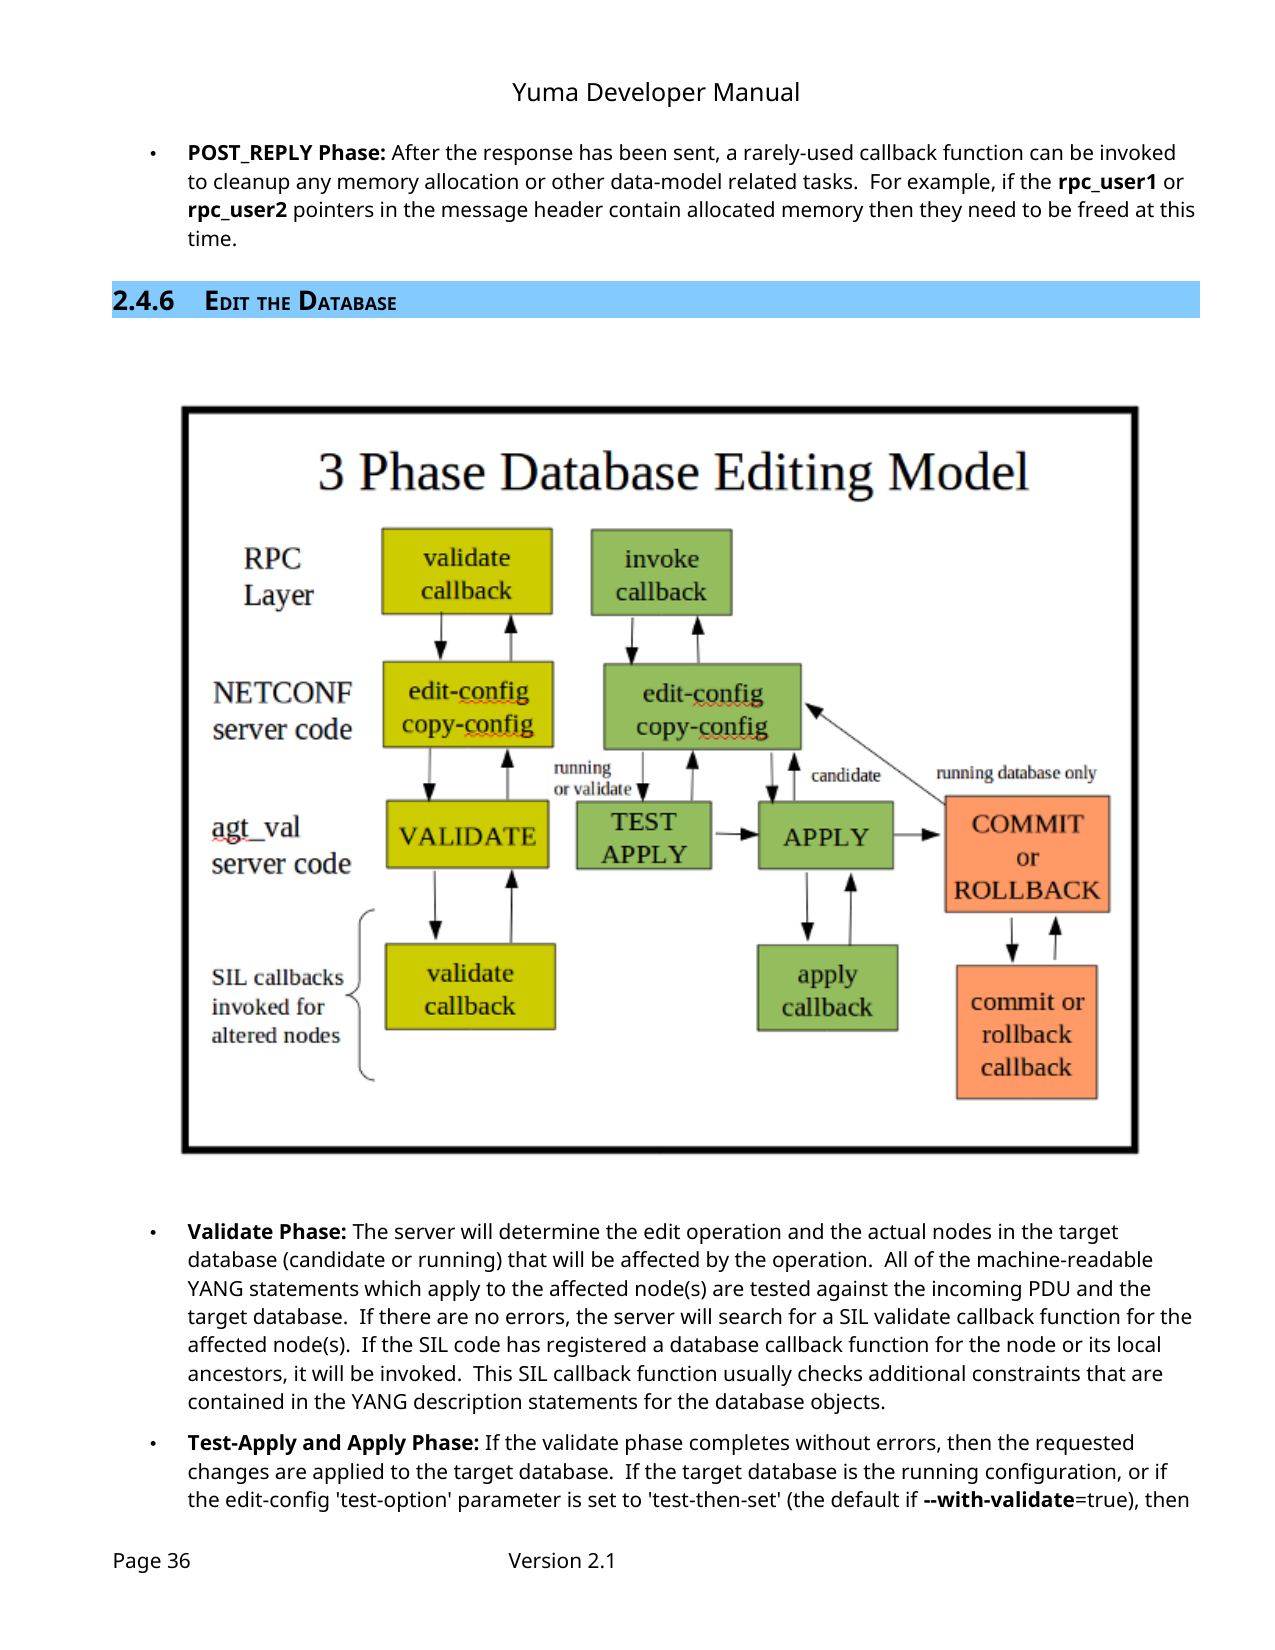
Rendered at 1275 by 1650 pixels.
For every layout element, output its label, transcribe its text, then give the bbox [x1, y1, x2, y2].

picture [150, 388, 1163, 1176]
subtitle Edit the Database [112, 281, 1200, 318]
list Test-Apply and Apply Phase: If the validate phase completes without errors, then the requested changes are applied to the target database. If the target database is the running configuration, or if the edit-config 'test-option' parameter is set to 'test-then-set' (the default if --with-validate=true), then [150, 1428, 1200, 1514]
list POST_REPLY Phase: After the response has been sent, a rarely-used callback function can be invoked to cleanup any memory allocation or other data-model related tasks. For example, if the rpc_user1 or rpc_user2 pointers in the message header contain allocated memory then they need to be freed at this time. [150, 138, 1200, 252]
list Validate Phase: The server will determine the edit operation and the actual nodes in the target database (candidate or running) that will be affected by the operation. All of the machine-readable YANG statements which apply to the affected node(s) are tested against the incoming PDU and the target database. If there are no errors, the server will search for a SIL validate callback function for the affected node(s). If the SIL code has registered a database callback function for the node or its local ancestors, it will be invoked. This SIL callback function usually checks additional constraints that are contained in the YANG description statements for the database objects. [150, 1217, 1200, 1416]
